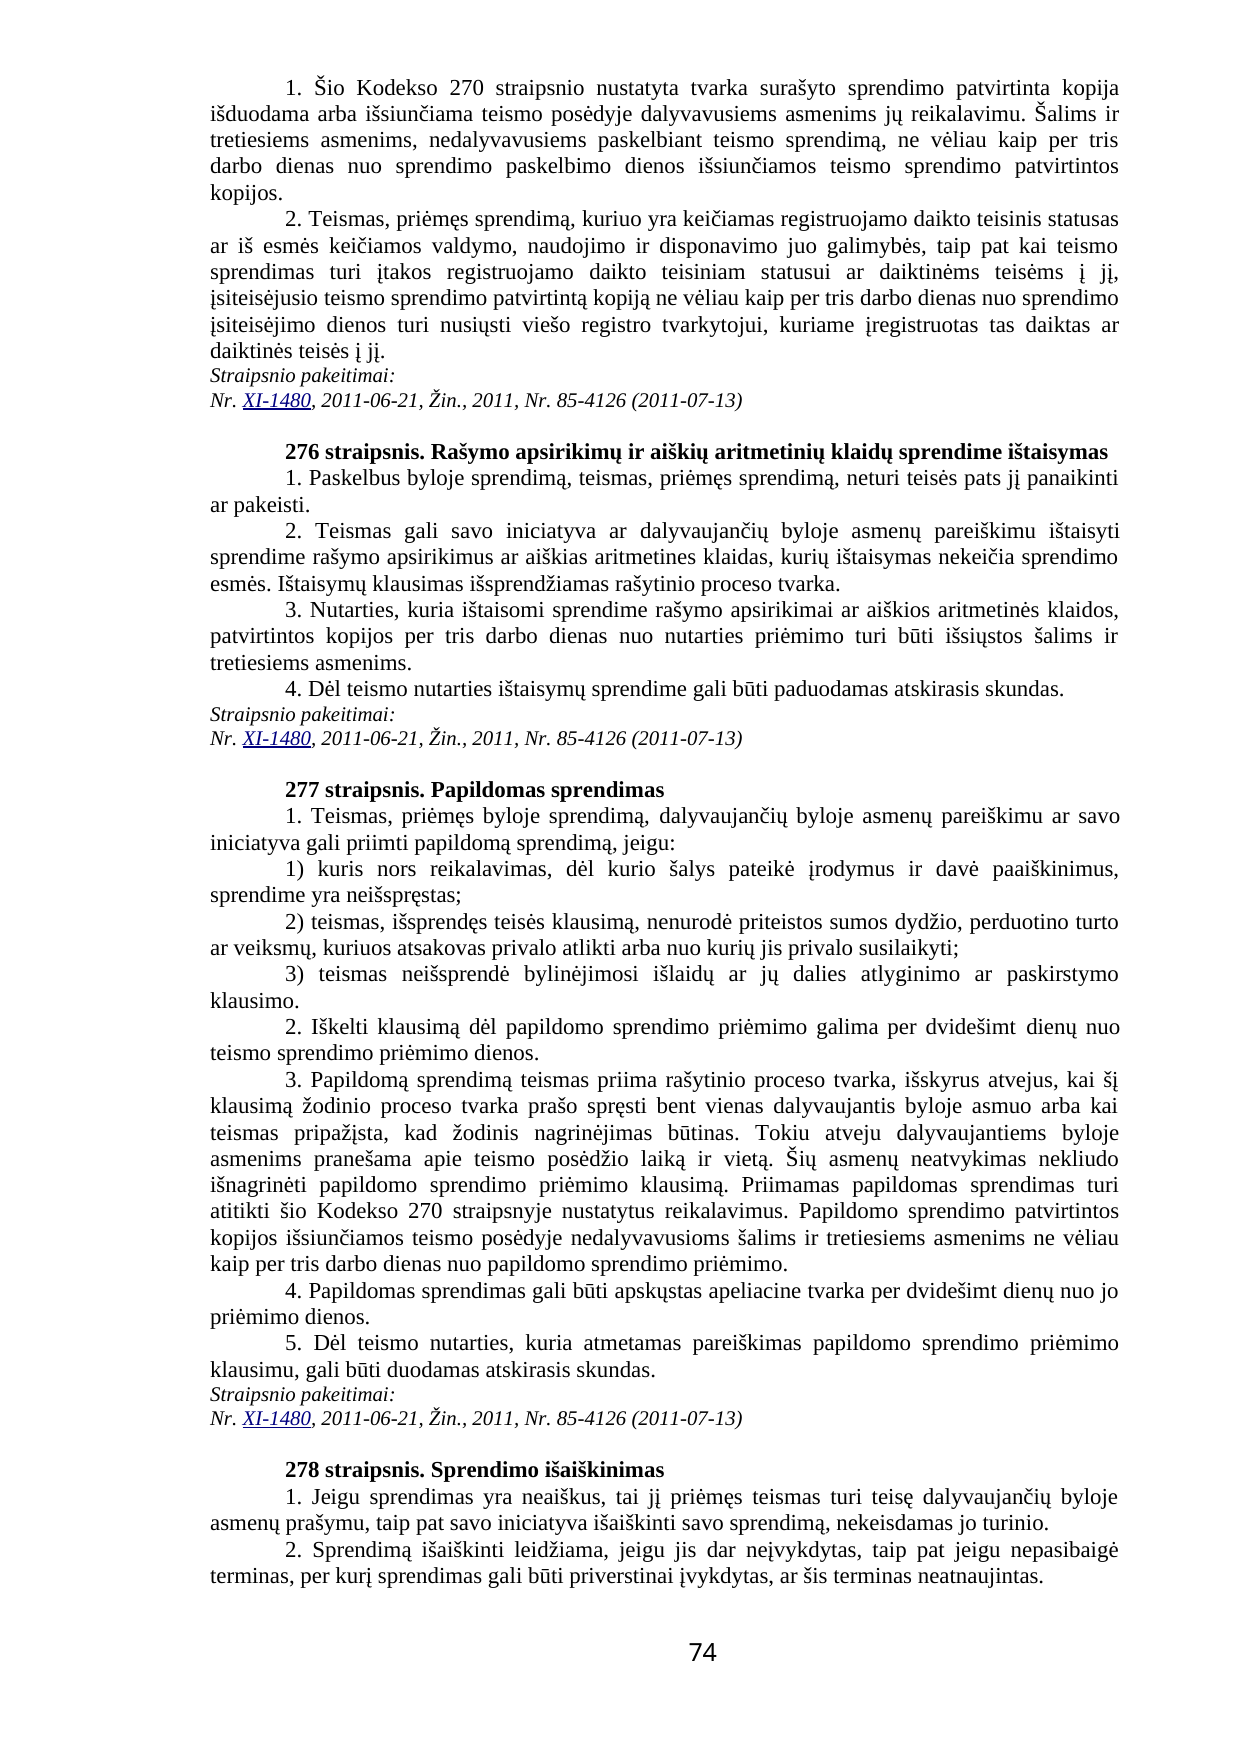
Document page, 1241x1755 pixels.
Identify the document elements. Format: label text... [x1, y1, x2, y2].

text 276 straipsnis. Rašymo apsirikimų ir aiškių aritmetinių klaidų sprendime ištaisymas [285, 438, 1120, 464]
text 3) teismas neišsprendė bylinėjimosi išlaidų ar jų dalies atlyginimo ar paskirstymo klausimo. [210, 960, 1120, 1013]
text 3. Nutarties, kuria ištaisomi sprendime rašymo apsirikimai ar aiškios aritmetinės klaidos, patvirtintos kopijos per tris darbo dienas nuo nutarties priėmimo turi būti išsiųstos šalims ir tretiesiems asmenims. [210, 596, 1120, 675]
text 278 straipsnis. Sprendimo išaiškinimas [210, 1457, 1120, 1483]
text 1. Jeigu sprendimas yra neaiškus, tai jį priėmęs teismas turi teisę dalyvaujančių byloje asmenų prašymu, taip pat savo iniciatyva išaiškinti savo sprendimą, nekeisdamas jo turinio. [210, 1483, 1120, 1536]
text 2. Teismas gali savo iniciatyva ar dalyvaujančių byloje asmenų pareiškimu ištaisyti sprendime rašymo apsirikimus ar aiškias aritmetines klaidas, kurių ištaisymas nekeičia sprendimo esmės. Ištaisymų klausimas išsprendžiamas rašytinio proceso tvarka. [210, 517, 1120, 596]
text 4. Papildomas sprendimas gali būti apskųstas apeliacine tvarka per dvidešimt dienų nuo jo priėmimo dienos. [210, 1277, 1120, 1329]
text 1. Paskelbus byloje sprendimą, teismas, priėmęs sprendimą, neturi teisės pats jį panaikinti ar pakeisti. [210, 464, 1120, 517]
text 1. Teismas, priėmęs byloje sprendimą, dalyvaujančių byloje asmenų pareiškimu ar savo iniciatyva gali priimti papildomą sprendimą, jeigu: [210, 802, 1120, 855]
text Nr. XI-1480, 2011-06-21, Žin., 2011, Nr. 85-4126 (2011-07-13) [210, 1406, 1120, 1430]
text 1. Šio Kodekso 270 straipsnio nustatyta tvarka surašyto sprendimo patvirtinta kopija išduodama arba išsiunčiama teismo posėdyje dalyvavusiems asmenims jų reikalavimu. Šalims ir tretiesiems asmenims, nedalyvavusiems paskelbiant teismo sprendimą, ne vėliau kaip per tris darbo dienas nuo sprendimo paskelbimo dienos išsiunčiamos teismo sprendimo patvirtintos kopijos. [210, 73, 1120, 205]
text 2. Teismas, priėmęs sprendimą, kuriuo yra keičiamas registruojamo daikto teisinis statusas ar iš esmės keičiamos valdymo, naudojimo ir disponavimo juo galimybės, taip pat kai teismo sprendimas turi įtakos registruojamo daikto teisiniam statusui ar daiktinėms teisėms į jį, įsiteisėjusio teismo sprendimo patvirtintą kopiją ne vėliau kaip per tris darbo dienas nuo sprendimo įsiteisėjimo dienos turi nusiųsti viešo registro tvarkytojui, kuriame įregistruotas tas daiktas ar daiktinės teisės į jį. [210, 205, 1120, 363]
text 2. Iškelti klausimą dėl papildomo sprendimo priėmimo galima per dvidešimt dienų nuo teismo sprendimo priėmimo dienos. [210, 1013, 1120, 1066]
text 277 straipsnis. Papildomas sprendimas [210, 776, 1120, 802]
text Nr. XI-1480, 2011-06-21, Žin., 2011, Nr. 85-4126 (2011-07-13) [210, 726, 1120, 749]
text Straipsnio pakeitimai: [210, 1382, 1120, 1406]
text 2. Sprendimą išaiškinti leidžiama, jeigu jis dar neįvykdytas, taip pat jeigu nepasibaigė terminas, per kurį sprendimas gali būti priverstinai įvykdytas, ar šis terminas neatnaujintas. [210, 1536, 1120, 1588]
text 5. Dėl teismo nutarties, kuria atmetamas pareiškimas papildomo sprendimo priėmimo klausimu, gali būti duodamas atskirasis skundas. [210, 1329, 1120, 1382]
text 3. Papildomą sprendimą teismas priima rašytinio proceso tvarka, išskyrus atvejus, kai šį klausimą žodinio proceso tvarka prašo spręsti bent vienas dalyvaujantis byloje asmuo arba kai teismas pripažįsta, kad žodinis nagrinėjimas būtinas. Tokiu atveju dalyvaujantiems byloje asmenims pranešama apie teismo posėdžio laiką ir vietą. Šių asmenų neatvykimas nekliudo išnagrinėti papildomo sprendimo priėmimo klausimą. Priimamas papildomas sprendimas turi atitikti šio Kodekso 270 straipsnyje nustatytus reikalavimus. Papildomo sprendimo patvirtintos kopijos išsiunčiamos teismo posėdyje nedalyvavusioms šalims ir tretiesiems asmenims ne vėliau kaip per tris darbo dienas nuo papildomo sprendimo priėmimo. [210, 1066, 1120, 1277]
text 2) teismas, išsprendęs teisės klausimą, nenurodė priteistos sumos dydžio, perduotino turto ar veiksmų, kuriuos atsakovas privalo atlikti arba nuo kurių jis privalo susilaikyti; [210, 908, 1120, 960]
text Nr. XI-1480, 2011-06-21, Žin., 2011, Nr. 85-4126 (2011-07-13) [210, 387, 1120, 412]
text Straipsnio pakeitimai: [210, 701, 1120, 726]
text Straipsnio pakeitimai: [210, 363, 1120, 387]
text 1) kuris nors reikalavimas, dėl kurio šalys pateikė įrodymus ir davė paaiškinimus, sprendime yra neišspręstas; [210, 855, 1120, 908]
text 4. Dėl teismo nutarties ištaisymų sprendime gali būti paduodamas atskirasis skundas. [210, 675, 1120, 701]
